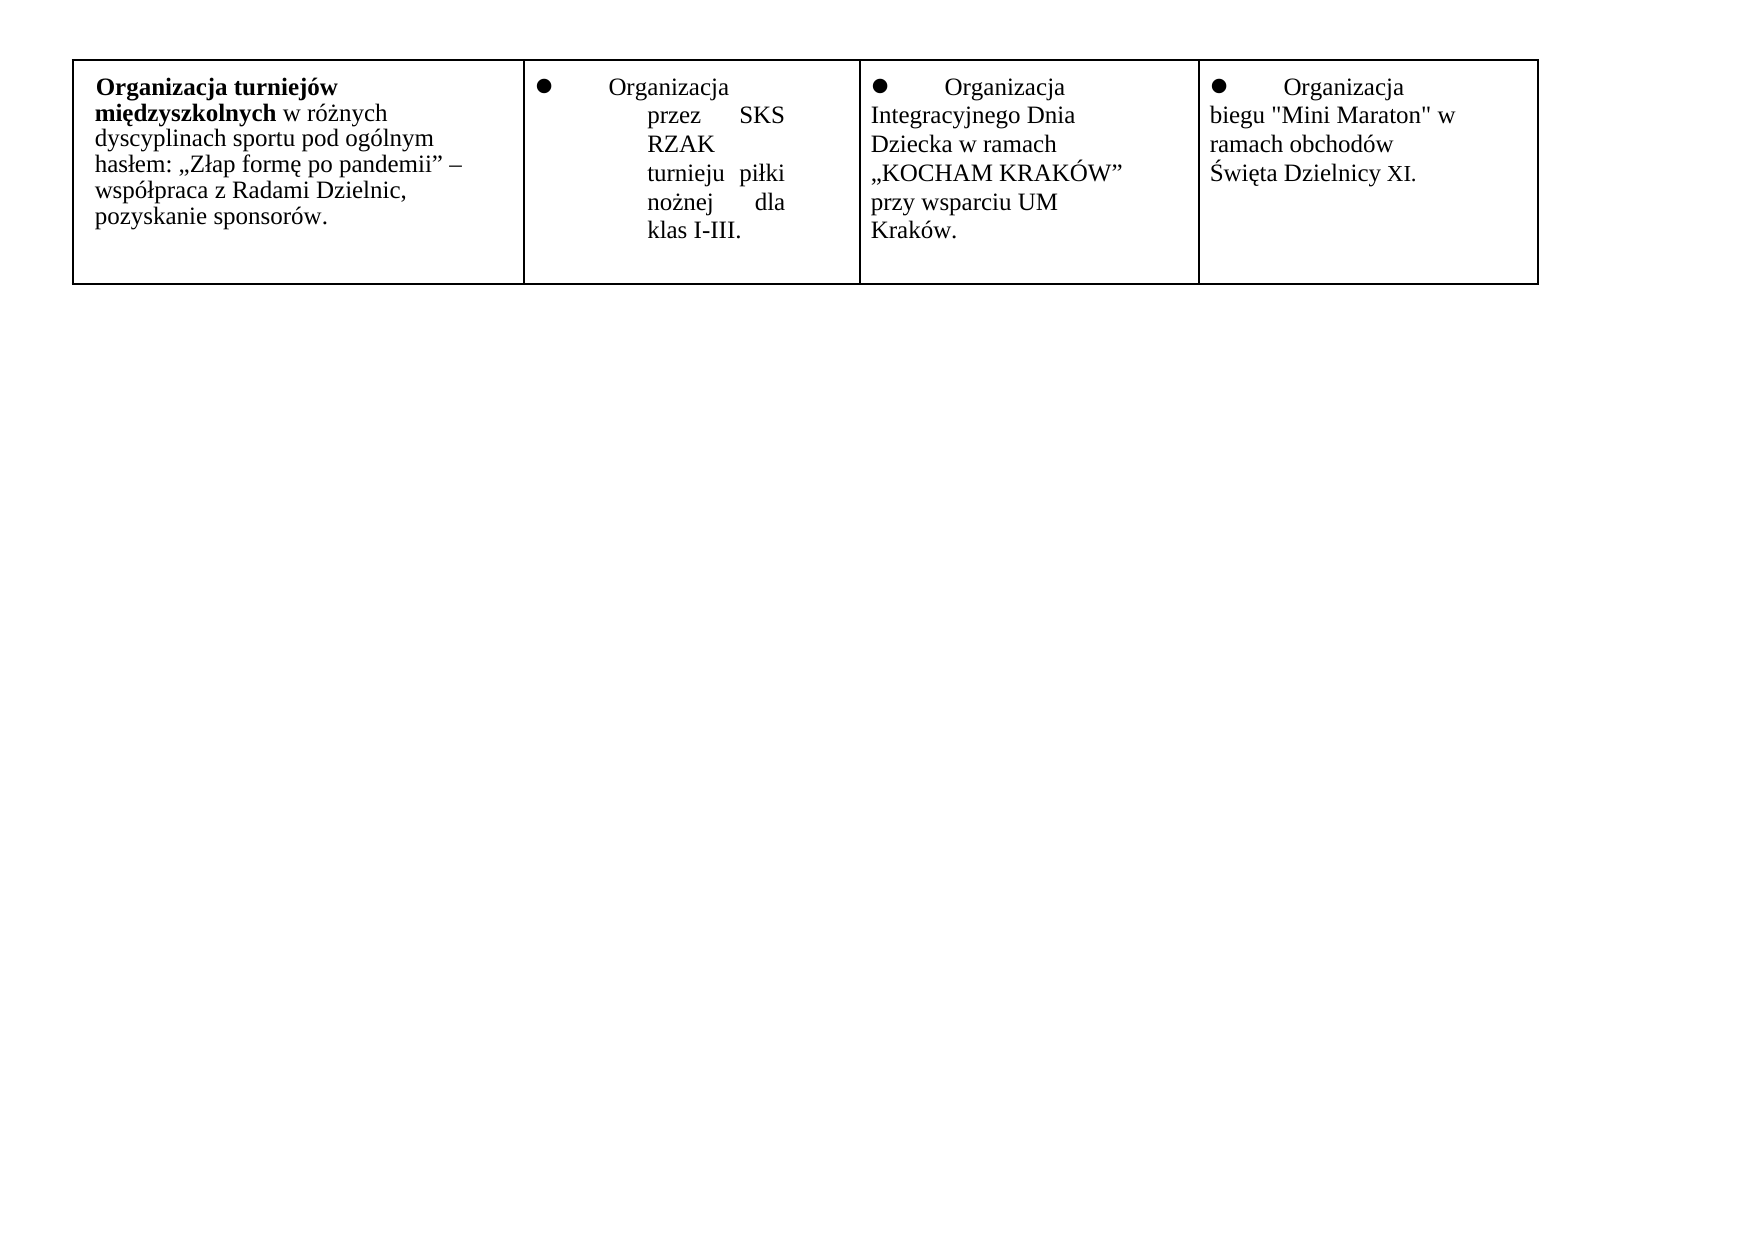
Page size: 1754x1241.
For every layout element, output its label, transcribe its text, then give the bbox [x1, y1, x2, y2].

table_cell Organizacja przez SKS RZAK turnieju piłki nożnej dla klas I-III. [525, 61, 859, 283]
table_cell Organizacja biegu "Mini Maraton" w ramach obchodów Święta Dzielnicy XI. [1200, 61, 1537, 283]
table_cell Organizacja Integracyjnego Dnia Dziecka w ramach „KOCHAM KRAKÓW” przy wsparciu UM Kraków. [861, 61, 1198, 283]
table_cell Organizacja turniejów międzyszkolnych w różnych dyscyplinach sportu pod ogólnym hasłem: „Złap formę po pandemii” – współpraca z Radami Dzielnic, pozyskanie sponsorów. [74, 61, 523, 283]
